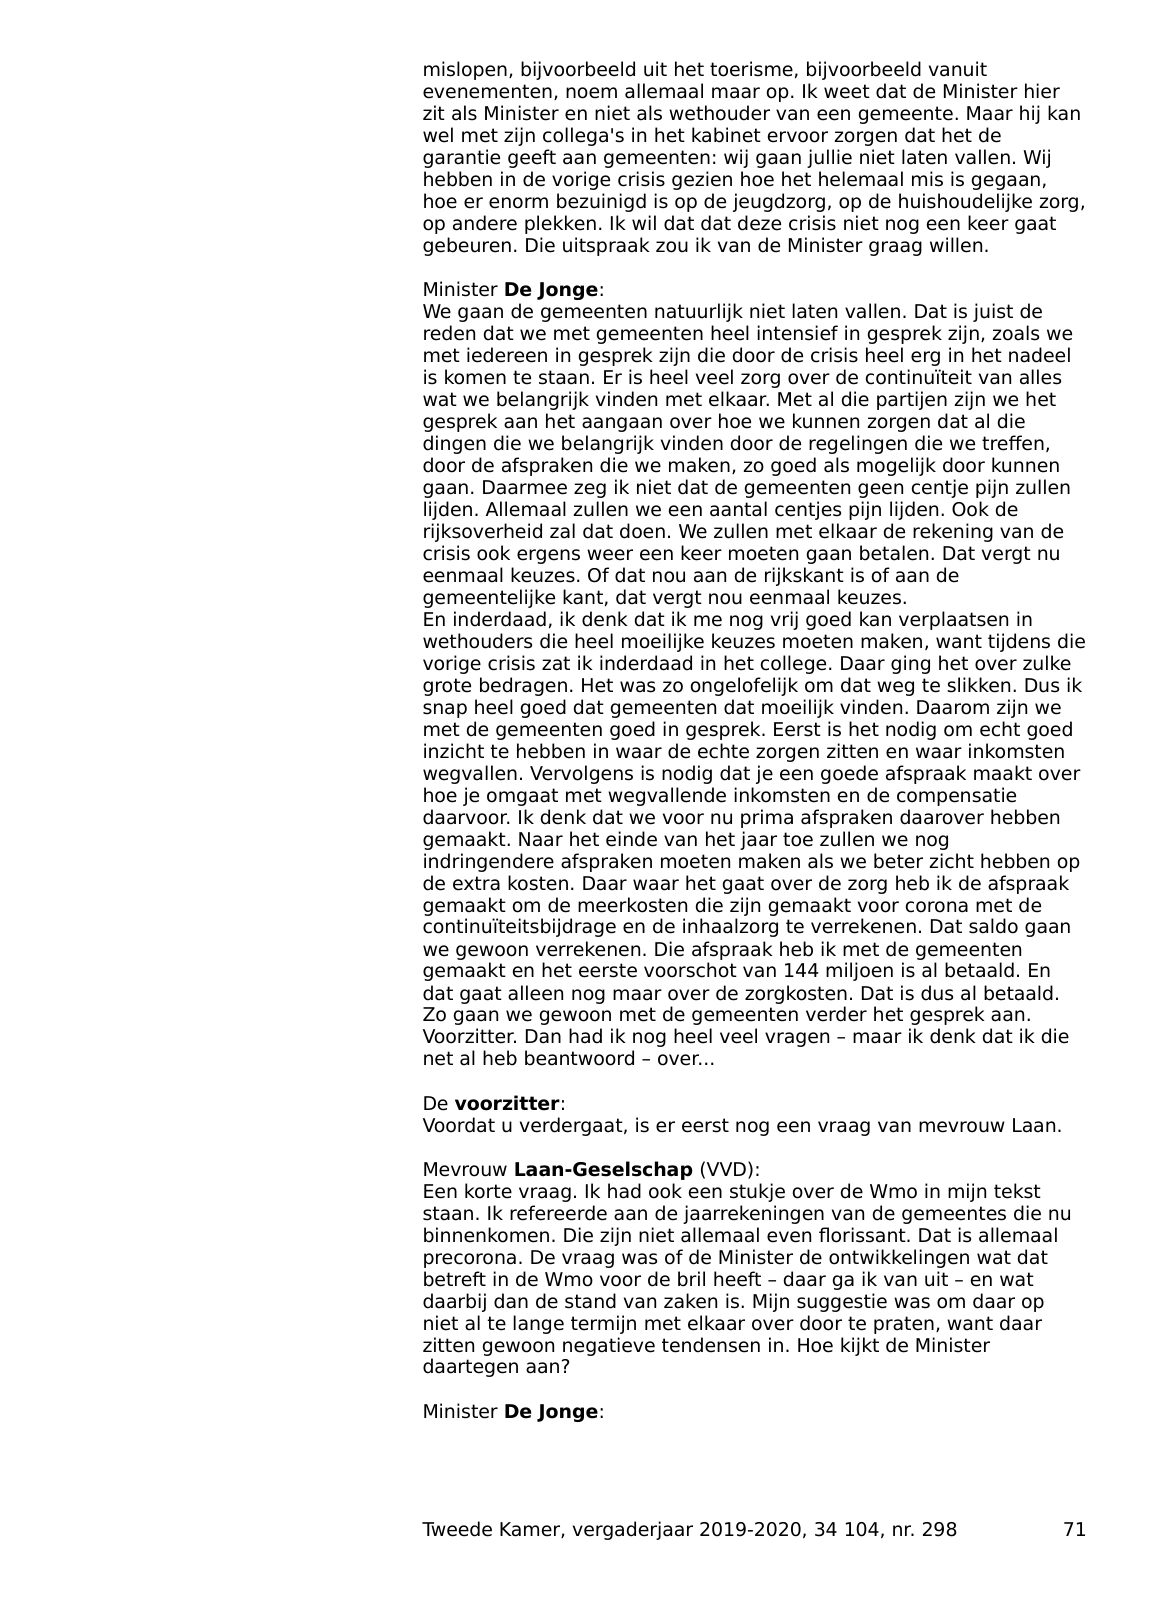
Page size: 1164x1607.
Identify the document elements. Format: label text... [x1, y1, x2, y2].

text Voordat u verdergaat, is er eerst nog een vraag van mevrouw Laan. [422, 1114, 1087, 1136]
text En inderdaad, ik denk dat ik me nog vrij goed kan verplaatsen in wethouders die heel moeilijke keuzes moeten maken, want tijdens die vorige crisis zat ik inderdaad in het college. Daar ging het over zulke grote bedragen. Het was zo ongelofelijk om dat weg te slikken. Dus ik snap heel goed dat gemeenten dat moeilijk vinden. Daarom zijn we met de gemeenten goed in gesprek. Eerst is het nodig om echt goed inzicht te hebben in waar de echte zorgen zitten en waar inkomsten wegvallen. Vervolgens is nodig dat je een goede afspraak maakt over hoe je omgaat met wegvallende inkomsten en de compensatie daarvoor. Ik denk dat we voor nu prima afspraken daarover hebben gemaakt. Naar het einde van het jaar toe zullen we nog indringendere afspraken moeten maken als we beter zicht hebben op de extra kosten. Daar waar het gaat over de zorg heb ik de afspraak gemaakt om de meerkosten die zijn gemaakt voor corona met de continuïteitsbijdrage en de inhaalzorg te verrekenen. Dat saldo gaan we gewoon verrekenen. Die afspraak heb ik met de gemeenten gemaakt en het eerste voorschot van 144 miljoen is al betaald. En dat gaat alleen nog maar over de zorgkosten. Dat is dus al betaald. Zo gaan we gewoon met de gemeenten verder het gesprek aan. [422, 609, 1087, 1026]
text mislopen, bijvoorbeeld uit het toerisme, bijvoorbeeld vanuit evenementen, noem allemaal maar op. Ik weet dat de Minister hier zit als Minister en niet als wethouder van een gemeente. Maar hij kan wel met zijn collega's in het kabinet ervoor zorgen dat het de garantie geeft aan gemeenten: wij gaan jullie niet laten vallen. Wij hebben in de vorige crisis gezien hoe het helemaal mis is gegaan, hoe er enorm bezuinigd is op de jeugdzorg, op de huishoudelijke zorg, op andere plekken. Ik wil dat dat deze crisis niet nog een keer gaat gebeuren. Die uitspraak zou ik van de Minister graag willen. [422, 59, 1087, 257]
text Minister De Jonge: [422, 279, 1087, 301]
text Een korte vraag. Ik had ook een stukje over de Wmo in mijn tekst staan. Ik refereerde aan de jaarrekeningen van de gemeentes die nu binnenkomen. Die zijn niet allemaal even florissant. Dat is allemaal precorona. De vraag was of de Minister de ontwikkelingen wat dat betreft in de Wmo voor de bril heeft – daar ga ik van uit – en wat daarbij dan de stand van zaken is. Mijn suggestie was om daar op niet al te lange termijn met elkaar over door te praten, want daar zitten gewoon negatieve tendensen in. Hoe kijkt de Minister daartegen aan? [422, 1181, 1087, 1378]
text We gaan de gemeenten natuurlijk niet laten vallen. Dat is juist de reden dat we met gemeenten heel intensief in gesprek zijn, zoals we met iedereen in gesprek zijn die door de crisis heel erg in het nadeel is komen te staan. Er is heel veel zorg over de continuïteit van alles wat we belangrijk vinden met elkaar. Met al die partijen zijn we het gesprek aan het aangaan over hoe we kunnen zorgen dat al die dingen die we belangrijk vinden door de regelingen die we treffen, door de afspraken die we maken, zo goed als mogelijk door kunnen gaan. Daarmee zeg ik niet dat de gemeenten geen centje pijn zullen lijden. Allemaal zullen we een aantal centjes pijn lijden. Ook de rijksoverheid zal dat doen. We zullen met elkaar de rekening van de crisis ook ergens weer een keer moeten gaan betalen. Dat vergt nu eenmaal keuzes. Of dat nou aan de rijkskant is of aan de gemeentelijke kant, dat vergt nou eenmaal keuzes. [422, 301, 1087, 609]
text De voorzitter: [422, 1092, 1087, 1114]
text Mevrouw Laan-Geselschap (VVD): [422, 1159, 1087, 1181]
text Voorzitter. Dan had ik nog heel veel vragen – maar ik denk dat ik die net al heb beantwoord – over... [422, 1026, 1087, 1070]
text Minister De Jonge: [422, 1401, 1087, 1423]
